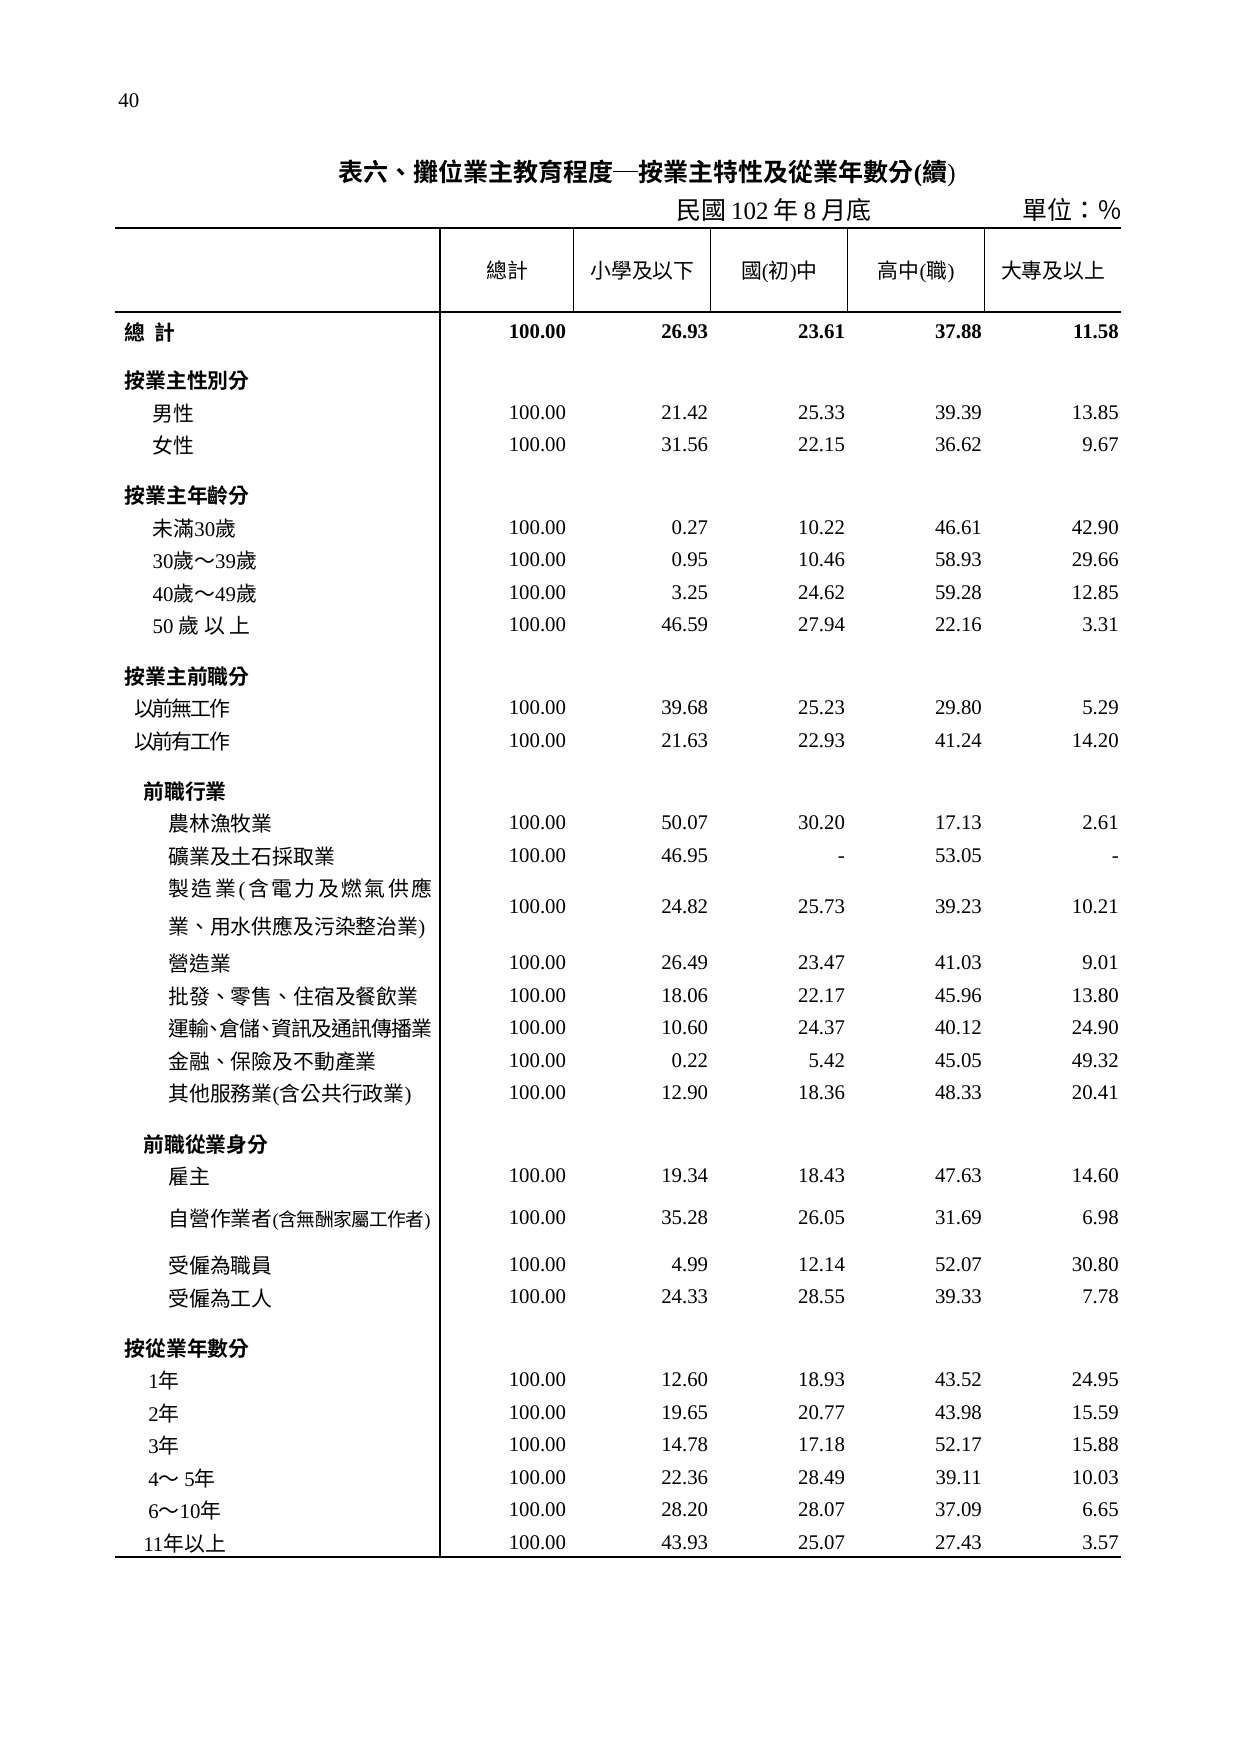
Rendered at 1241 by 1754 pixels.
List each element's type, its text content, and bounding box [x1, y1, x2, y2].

table_cell [574, 1311, 711, 1328]
table_cell [984, 656, 1121, 689]
table_cell 100.00 [441, 976, 574, 1009]
table_cell 4.99 [574, 1246, 711, 1278]
table_cell 28.55 [711, 1278, 847, 1311]
table_cell 100.00 [441, 574, 574, 606]
table_cell 48.33 [848, 1074, 984, 1106]
table_cell 50.07 [574, 804, 711, 836]
table_cell 14.20 [984, 721, 1121, 754]
table_cell [441, 476, 574, 508]
table_header 小學及以下 [574, 229, 710, 311]
table_cell 29.66 [984, 541, 1121, 573]
table_cell 100.00 [441, 1394, 574, 1426]
table_cell 按業主年齡分 [115, 476, 439, 508]
table_cell 12.14 [711, 1246, 847, 1278]
table_cell [115, 1106, 439, 1124]
table_cell [711, 754, 847, 771]
table_cell 59.28 [848, 574, 984, 606]
table_cell [984, 639, 1121, 656]
table_cell 未滿30歲 [115, 509, 439, 541]
table_cell 24.95 [984, 1361, 1121, 1393]
table_cell 100.00 [441, 1524, 574, 1556]
table_cell [848, 343, 984, 361]
table_cell [848, 754, 984, 771]
table_cell 39.68 [574, 689, 711, 721]
table_cell 15.59 [984, 1394, 1121, 1426]
table_cell 100.00 [441, 1246, 574, 1278]
table_cell 25.33 [711, 393, 847, 426]
table_cell 6.65 [984, 1491, 1121, 1523]
text 表六、攤位業主教育程度─按業主特性及從業年數分(續) [118, 152, 1176, 189]
table_cell [848, 1124, 984, 1157]
table_cell 男性 [115, 393, 439, 426]
table_cell [441, 656, 574, 689]
table_cell [441, 754, 574, 771]
table_cell 9.01 [984, 944, 1121, 976]
table_cell 100.00 [441, 509, 574, 541]
table_cell 2年 [115, 1394, 439, 1426]
table_cell 受僱為職員 [115, 1246, 439, 1278]
table_cell [441, 458, 574, 476]
table_cell 43.93 [574, 1524, 711, 1556]
table_cell 43.98 [848, 1394, 984, 1426]
table_cell 30歲～39歲 [115, 541, 439, 573]
table_cell 24.62 [711, 574, 847, 606]
table_cell 39.33 [848, 1278, 984, 1311]
table_cell 100.00 [441, 313, 574, 343]
table_cell 25.07 [711, 1524, 847, 1556]
table_cell 運輸、倉儲、資訊及通訊傳播業 [115, 1009, 439, 1041]
table_cell [848, 771, 984, 804]
table_cell 5.29 [984, 689, 1121, 721]
table_cell 24.90 [984, 1009, 1121, 1041]
table_cell 100.00 [441, 426, 574, 458]
table_cell 39.39 [848, 393, 984, 426]
table_cell 製造業(含電力及燃氣供應業、用水供應及污染整治業) [115, 869, 439, 944]
table_cell [848, 458, 984, 476]
table_cell [441, 639, 574, 656]
table_cell 7.78 [984, 1278, 1121, 1311]
table_cell 100.00 [441, 944, 574, 976]
table_cell 46.95 [574, 836, 711, 869]
table_cell 100.00 [441, 1491, 574, 1523]
table_cell 3年 [115, 1426, 439, 1458]
table_cell 100.00 [441, 1426, 574, 1458]
table_cell 22.17 [711, 976, 847, 1009]
table_cell 18.06 [574, 976, 711, 1009]
table_cell [441, 1311, 574, 1328]
table_cell 23.61 [711, 313, 847, 343]
table_cell 100.00 [441, 1459, 574, 1491]
table_cell 按從業年數分 [115, 1329, 439, 1361]
table_cell [115, 458, 439, 476]
table_cell 6～10年 [115, 1491, 439, 1523]
table_cell 9.67 [984, 426, 1121, 458]
table_cell 礦業及土石採取業 [115, 836, 439, 869]
table_cell 3.31 [984, 606, 1121, 638]
table_cell 27.43 [848, 1524, 984, 1556]
table_cell 10.21 [984, 869, 1121, 944]
table_cell [574, 1124, 711, 1157]
table_cell 雇主 [115, 1157, 439, 1189]
table_cell 100.00 [441, 1074, 574, 1106]
table_cell 11年以上 [115, 1524, 439, 1556]
table_cell 27.94 [711, 606, 847, 638]
table_cell [984, 1124, 1121, 1157]
table_cell 30.80 [984, 1246, 1121, 1278]
table_cell 26.49 [574, 944, 711, 976]
table_cell 3.57 [984, 1524, 1121, 1556]
table_cell 19.65 [574, 1394, 711, 1426]
table_cell 100.00 [441, 606, 574, 638]
table_cell [441, 343, 574, 361]
table_cell 100.00 [441, 541, 574, 573]
table_cell [848, 639, 984, 656]
table_cell 26.05 [711, 1189, 847, 1246]
table_cell 女性 [115, 426, 439, 458]
table_cell [711, 1106, 847, 1124]
table_cell 22.15 [711, 426, 847, 458]
table_cell [848, 1311, 984, 1328]
table_cell 50 歲 以 上 [115, 606, 439, 638]
table_cell 23.47 [711, 944, 847, 976]
table_cell 6.98 [984, 1189, 1121, 1246]
table_cell 15.88 [984, 1426, 1121, 1458]
table_cell 31.69 [848, 1189, 984, 1246]
table_cell 100.00 [441, 869, 574, 944]
table_cell 18.43 [711, 1157, 847, 1189]
table_cell 31.56 [574, 426, 711, 458]
table_cell 20.77 [711, 1394, 847, 1426]
table_cell 28.07 [711, 1491, 847, 1523]
table_cell 35.28 [574, 1189, 711, 1246]
table_cell 0.27 [574, 509, 711, 541]
table_cell 批發、零售、住宿及餐飲業 [115, 976, 439, 1009]
table_cell 29.80 [848, 689, 984, 721]
table_cell 13.85 [984, 393, 1121, 426]
table_cell 0.95 [574, 541, 711, 573]
table_cell 49.32 [984, 1041, 1121, 1074]
table_cell 5.42 [711, 1041, 847, 1074]
table_cell 25.73 [711, 869, 847, 944]
table_cell [574, 1329, 711, 1361]
table_header 國(初)中 [711, 229, 847, 311]
table_cell [115, 343, 439, 361]
table_cell 24.82 [574, 869, 711, 944]
table_cell [984, 343, 1121, 361]
table_cell [574, 361, 711, 393]
table_cell 22.36 [574, 1459, 711, 1491]
table_header [115, 229, 439, 311]
table_cell 41.03 [848, 944, 984, 976]
table_cell 14.78 [574, 1426, 711, 1458]
table_cell 22.16 [848, 606, 984, 638]
table_cell [984, 1311, 1121, 1328]
table_cell [984, 771, 1121, 804]
table_cell [711, 458, 847, 476]
table_cell 17.18 [711, 1426, 847, 1458]
table_header 高中(職) [848, 229, 984, 311]
table_cell 以前有工作 [115, 721, 439, 754]
table_cell 12.60 [574, 1361, 711, 1393]
table_cell 28.49 [711, 1459, 847, 1491]
table_cell 100.00 [441, 1009, 574, 1041]
table_cell [711, 656, 847, 689]
table_cell 4～ 5年 [115, 1459, 439, 1491]
table_cell 25.23 [711, 689, 847, 721]
table_cell 100.00 [441, 721, 574, 754]
table_cell [441, 1106, 574, 1124]
table_cell 52.07 [848, 1246, 984, 1278]
table_cell 40.12 [848, 1009, 984, 1041]
table_cell - [711, 836, 847, 869]
table_cell 24.33 [574, 1278, 711, 1311]
table_cell [711, 1311, 847, 1328]
table_cell 1年 [115, 1361, 439, 1393]
table_cell 53.05 [848, 836, 984, 869]
table_cell [711, 343, 847, 361]
table_cell 農林漁牧業 [115, 804, 439, 836]
table_cell [984, 458, 1121, 476]
table_cell [711, 1329, 847, 1361]
table_cell 以前無工作 [115, 689, 439, 721]
table_cell 2.61 [984, 804, 1121, 836]
table_cell [115, 754, 439, 771]
table_cell 17.13 [848, 804, 984, 836]
table_cell 20.41 [984, 1074, 1121, 1106]
table_cell 45.96 [848, 976, 984, 1009]
table_cell 前職行業 [115, 771, 439, 804]
table_cell 10.60 [574, 1009, 711, 1041]
table_cell 11.58 [984, 313, 1121, 343]
table_cell 26.93 [574, 313, 711, 343]
table_cell [711, 771, 847, 804]
table_cell [984, 476, 1121, 508]
table_cell 18.36 [711, 1074, 847, 1106]
table_cell 其他服務業(含公共行政業) [115, 1074, 439, 1106]
table_cell 24.37 [711, 1009, 847, 1041]
table_cell [848, 1106, 984, 1124]
table_cell [711, 1124, 847, 1157]
table_cell 100.00 [441, 689, 574, 721]
table_cell 39.23 [848, 869, 984, 944]
table_cell [984, 1329, 1121, 1361]
table_cell [711, 639, 847, 656]
table_cell 100.00 [441, 1278, 574, 1311]
table_header 大專及以上 [985, 229, 1121, 311]
table_cell 14.60 [984, 1157, 1121, 1189]
table_cell - [984, 836, 1121, 869]
table_cell 43.52 [848, 1361, 984, 1393]
table_cell 100.00 [441, 836, 574, 869]
table_cell 10.03 [984, 1459, 1121, 1491]
table_cell [441, 771, 574, 804]
table_cell 營造業 [115, 944, 439, 976]
table_cell [115, 1311, 439, 1328]
table_cell [574, 458, 711, 476]
table_cell 39.11 [848, 1459, 984, 1491]
table_cell [848, 656, 984, 689]
table_cell 100.00 [441, 804, 574, 836]
table_cell 0.22 [574, 1041, 711, 1074]
table_cell 13.80 [984, 976, 1121, 1009]
table_cell [984, 361, 1121, 393]
table_cell [441, 1124, 574, 1157]
table_cell 21.63 [574, 721, 711, 754]
table_cell 12.90 [574, 1074, 711, 1106]
table_cell 42.90 [984, 509, 1121, 541]
table_cell 100.00 [441, 1041, 574, 1074]
table_cell 100.00 [441, 393, 574, 426]
table_cell 47.63 [848, 1157, 984, 1189]
table_cell 12.85 [984, 574, 1121, 606]
table_cell [574, 1106, 711, 1124]
table_cell 100.00 [441, 1189, 574, 1246]
table_cell 按業主前職分 [115, 656, 439, 689]
table_cell [574, 343, 711, 361]
table_cell [848, 1329, 984, 1361]
table_cell 自營作業者(含無酬家屬工作者) [115, 1189, 439, 1246]
table_cell [441, 361, 574, 393]
table_cell 21.42 [574, 393, 711, 426]
table_cell 總 計 [115, 313, 439, 343]
table_cell 前職從業身分 [115, 1124, 439, 1157]
table_cell [711, 361, 847, 393]
table_cell [574, 476, 711, 508]
table_cell 58.93 [848, 541, 984, 573]
table_cell 30.20 [711, 804, 847, 836]
table_cell 36.62 [848, 426, 984, 458]
table_cell 3.25 [574, 574, 711, 606]
table_cell 41.24 [848, 721, 984, 754]
table_cell [984, 754, 1121, 771]
table_cell 18.93 [711, 1361, 847, 1393]
table_cell [574, 656, 711, 689]
table_cell 22.93 [711, 721, 847, 754]
table_cell 100.00 [441, 1157, 574, 1189]
table_cell 按業主性別分 [115, 361, 439, 393]
table_cell [574, 639, 711, 656]
table_cell 100.00 [441, 1361, 574, 1393]
table_cell 10.22 [711, 509, 847, 541]
table_cell [574, 771, 711, 804]
table_cell 46.59 [574, 606, 711, 638]
table_cell 40歲～49歲 [115, 574, 439, 606]
table_cell 45.05 [848, 1041, 984, 1074]
table_cell 52.17 [848, 1426, 984, 1458]
table_cell 10.46 [711, 541, 847, 573]
text 民國102年8月底 單位：％ [118, 189, 1122, 227]
table_cell 金融、保險及不動產業 [115, 1041, 439, 1074]
table_cell [115, 639, 439, 656]
table_cell 37.09 [848, 1491, 984, 1523]
table_cell 46.61 [848, 509, 984, 541]
table_cell 受僱為工人 [115, 1278, 439, 1311]
table_cell [848, 361, 984, 393]
table_header 總計 [441, 229, 573, 311]
table_cell 37.88 [848, 313, 984, 343]
table_cell 28.20 [574, 1491, 711, 1523]
table_cell 19.34 [574, 1157, 711, 1189]
table_cell [574, 754, 711, 771]
table_cell [711, 476, 847, 508]
table_cell [848, 476, 984, 508]
table_cell [984, 1106, 1121, 1124]
table_cell [441, 1329, 574, 1361]
